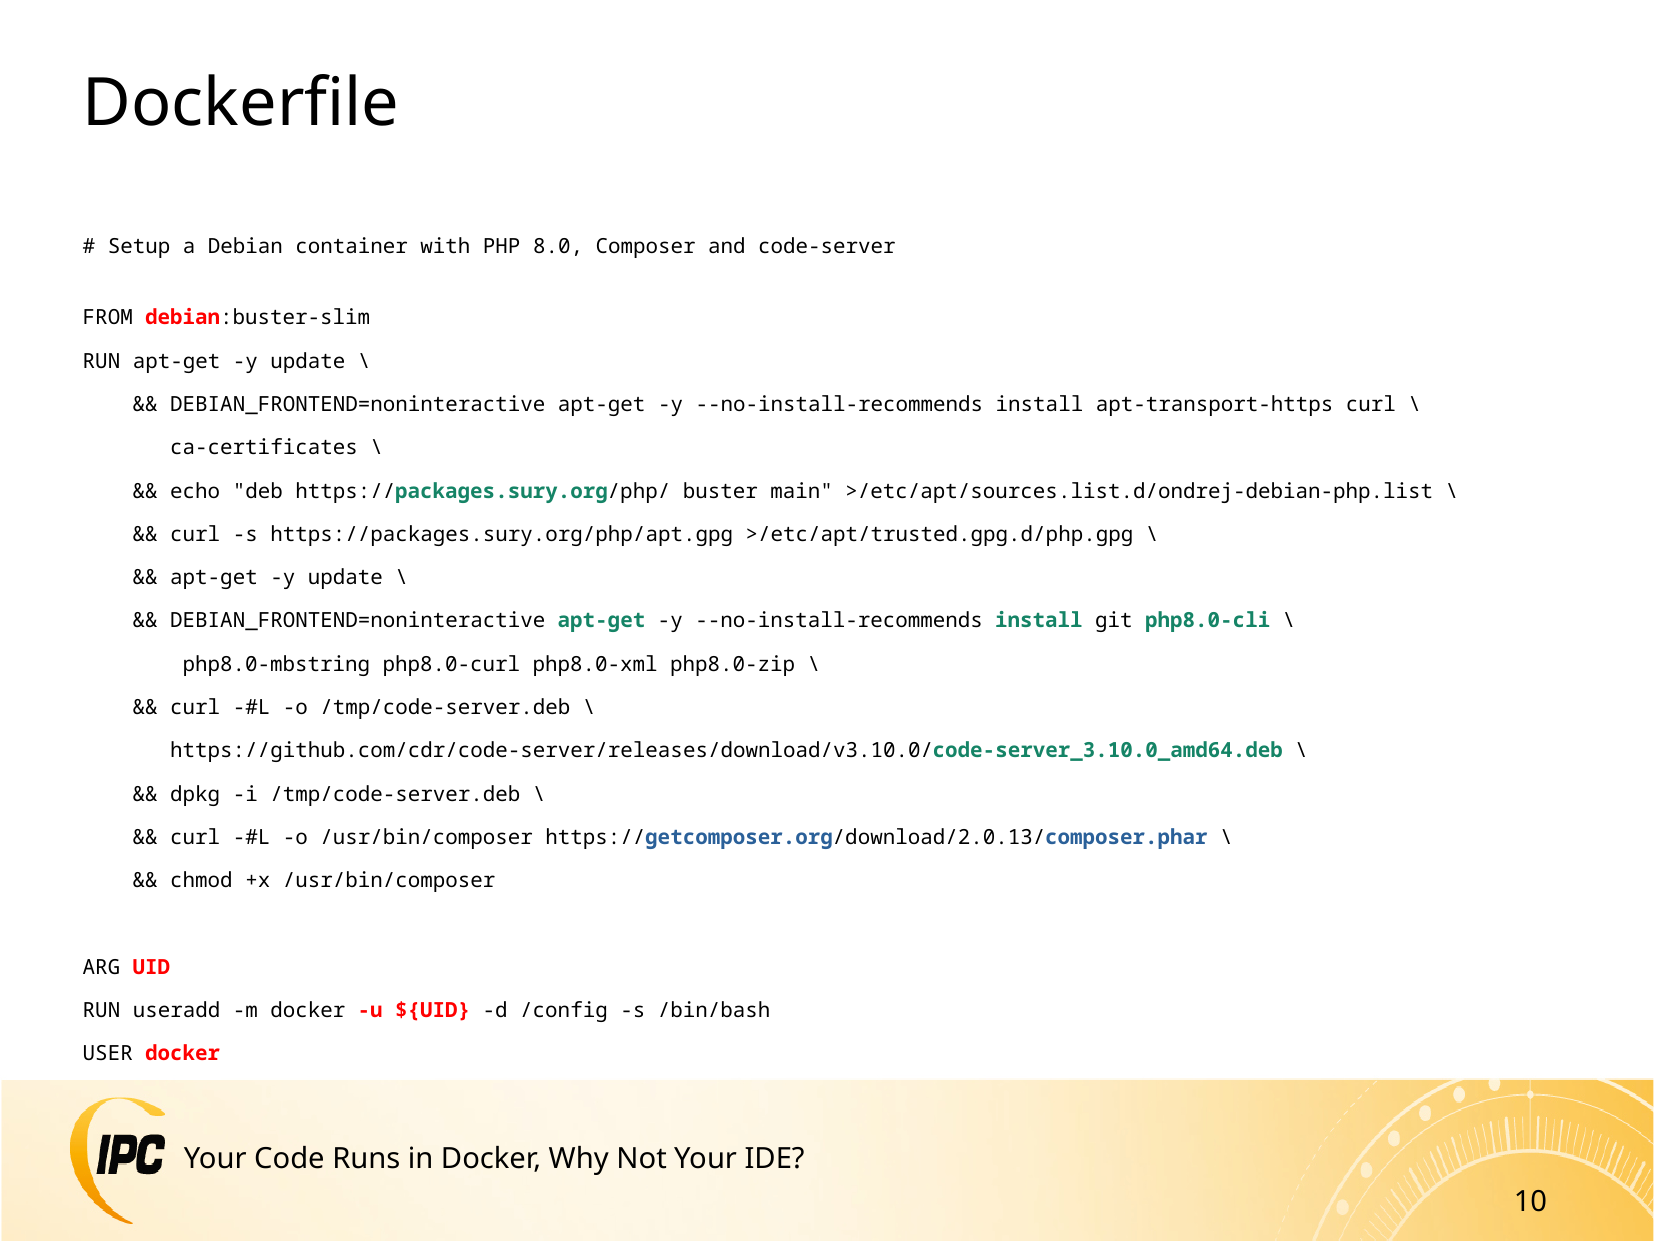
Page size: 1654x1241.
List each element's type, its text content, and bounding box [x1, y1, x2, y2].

title Dockerfile [82, 3, 1571, 196]
list # Setup a Debian container with PHP 8.0, Composer and code-server FROM debian:buster-slim RUN apt-get -y update \ && DEBIAN_FRONTEND=noninteractive apt-get -y --no-install-recommends install apt-transport-https curl \ ca-certificates \ && echo "deb https://packages.sury.org/php/ buster main" >/etc/apt/sources.list.d/ondrej-debian-php.list \ && curl -s https://packages.sury.org/php/apt.gpg >/etc/apt/trusted.gpg.d/php.gpg \ && apt-get -y update \ && DEBIAN_FRONTEND=noninteractive apt-get -y --no-install-recommends install git php8.0-cli \ php8.0-mbstring php8.0-curl php8.0-xml php8.0-zip \ && curl -#L -o /tmp/code-server.deb \ https://github.com/cdr/code-server/releases/download/v3.10.0/code-server_3.10.0_amd64.deb \ && dpkg -i /tmp/code-server.deb \ && curl -#L -o /usr/bin/composer https://getcomposer.org/download/2.0.13/composer.phar \ && chmod +x /usr/bin/composer ARG UID RUN useradd -m docker -u ${UID} -d /config -s /bin/bash USER docker [82, 231, 1571, 987]
picture [0, 0, 1654, 1241]
